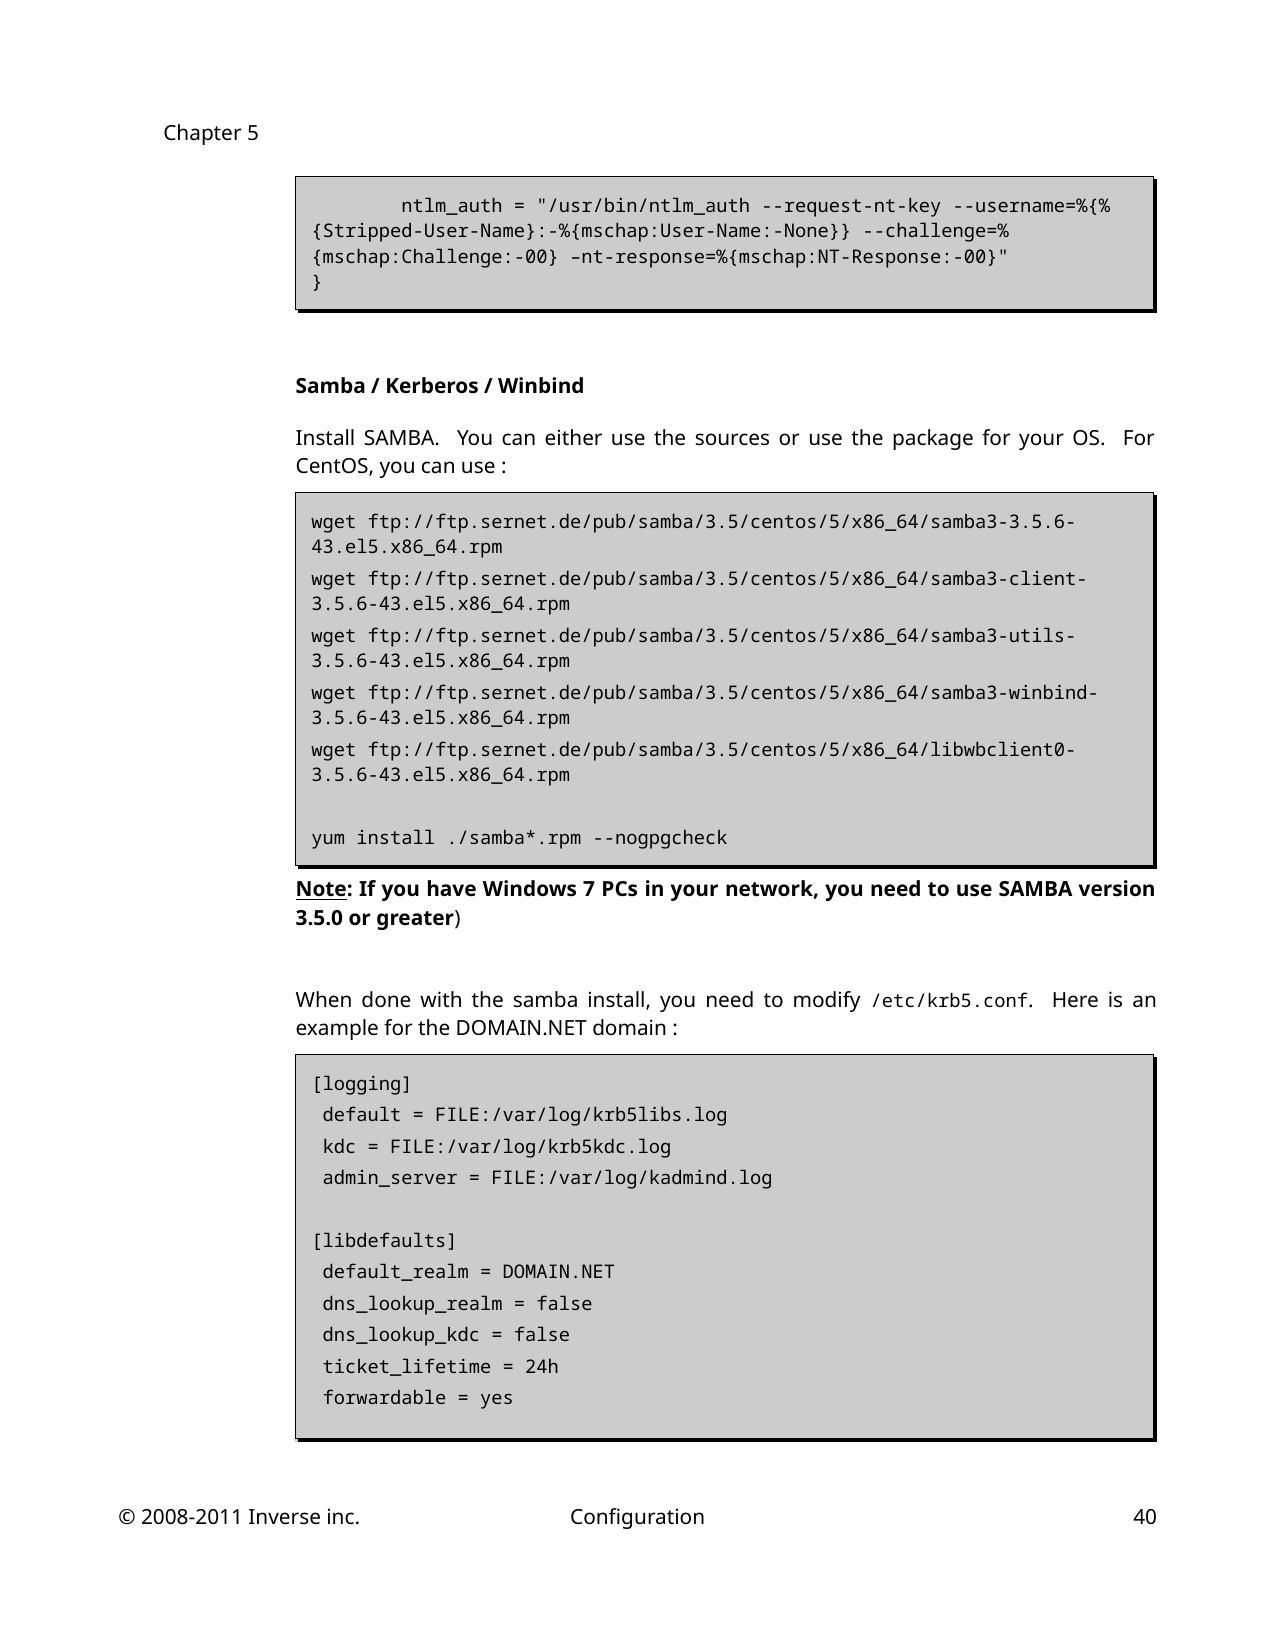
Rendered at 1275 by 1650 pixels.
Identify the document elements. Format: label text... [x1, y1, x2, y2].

text forwardable = yes [296, 1369, 1153, 1400]
text [libdefaults] [296, 1212, 1153, 1243]
text kdc = FILE:/var/log/krb5kdc.log [296, 1117, 1153, 1149]
text ticket_lifetime = 24h [296, 1337, 1153, 1369]
text Samba / Kerberos / Winbind [295, 371, 1157, 399]
text Install SAMBA. You can either use the sources or use the package for your OS. For CentOS, you can use : [295, 423, 1157, 480]
text wget ftp://ftp.sernet.de/pub/samba/3.5/centos/5/x86_64/samba3-utils-3.5.6-43.el5.x86_64.rpm [296, 606, 1153, 663]
text ntlm_auth = "/usr/bin/ntlm_auth --request-nt-key --username=%{%{Stripped-User-Name}:-%{mschap:User-Name:-None}} --challenge=%{mschap:Challenge:-00} –nt-response=%{mschap:NT-Response:-00}" } [296, 177, 1153, 309]
text wget ftp://ftp.sernet.de/pub/samba/3.5/centos/5/x86_64/samba3-client-3.5.6-43.el5.x86_64.rpm [296, 549, 1153, 606]
text wget ftp://ftp.sernet.de/pub/samba/3.5/centos/5/x86_64/samba3-winbind-3.5.6-43.el5.x86_64.rpm [296, 663, 1153, 720]
text Note: If you have Windows 7 PCs in your network, you need to use SAMBA version 3.5.0 or greater) [295, 874, 1157, 931]
text dns_lookup_realm = false [296, 1274, 1153, 1306]
text default_realm = DOMAIN.NET [296, 1243, 1153, 1274]
text wget ftp://ftp.sernet.de/pub/samba/3.5/centos/5/x86_64/libwbclient0-3.5.6-43.el5.x86_64.rpm [296, 720, 1153, 777]
text dns_lookup_kdc = false [296, 1306, 1153, 1337]
text [logging] [296, 1055, 1153, 1086]
text wget ftp://ftp.sernet.de/pub/samba/3.5/centos/5/x86_64/samba3-3.5.6-43.el5.x86_64.rpm [296, 493, 1153, 549]
text admin_server = FILE:/var/log/kadmind.log [296, 1149, 1153, 1180]
text When done with the samba install, you need to modify /etc/krb5.conf. Here is an example for the DOMAIN.NET domain : [295, 985, 1157, 1042]
text yum install ./samba*.rpm --nogpgcheck [296, 808, 1153, 865]
text default = FILE:/var/log/krb5libs.log [296, 1086, 1153, 1117]
